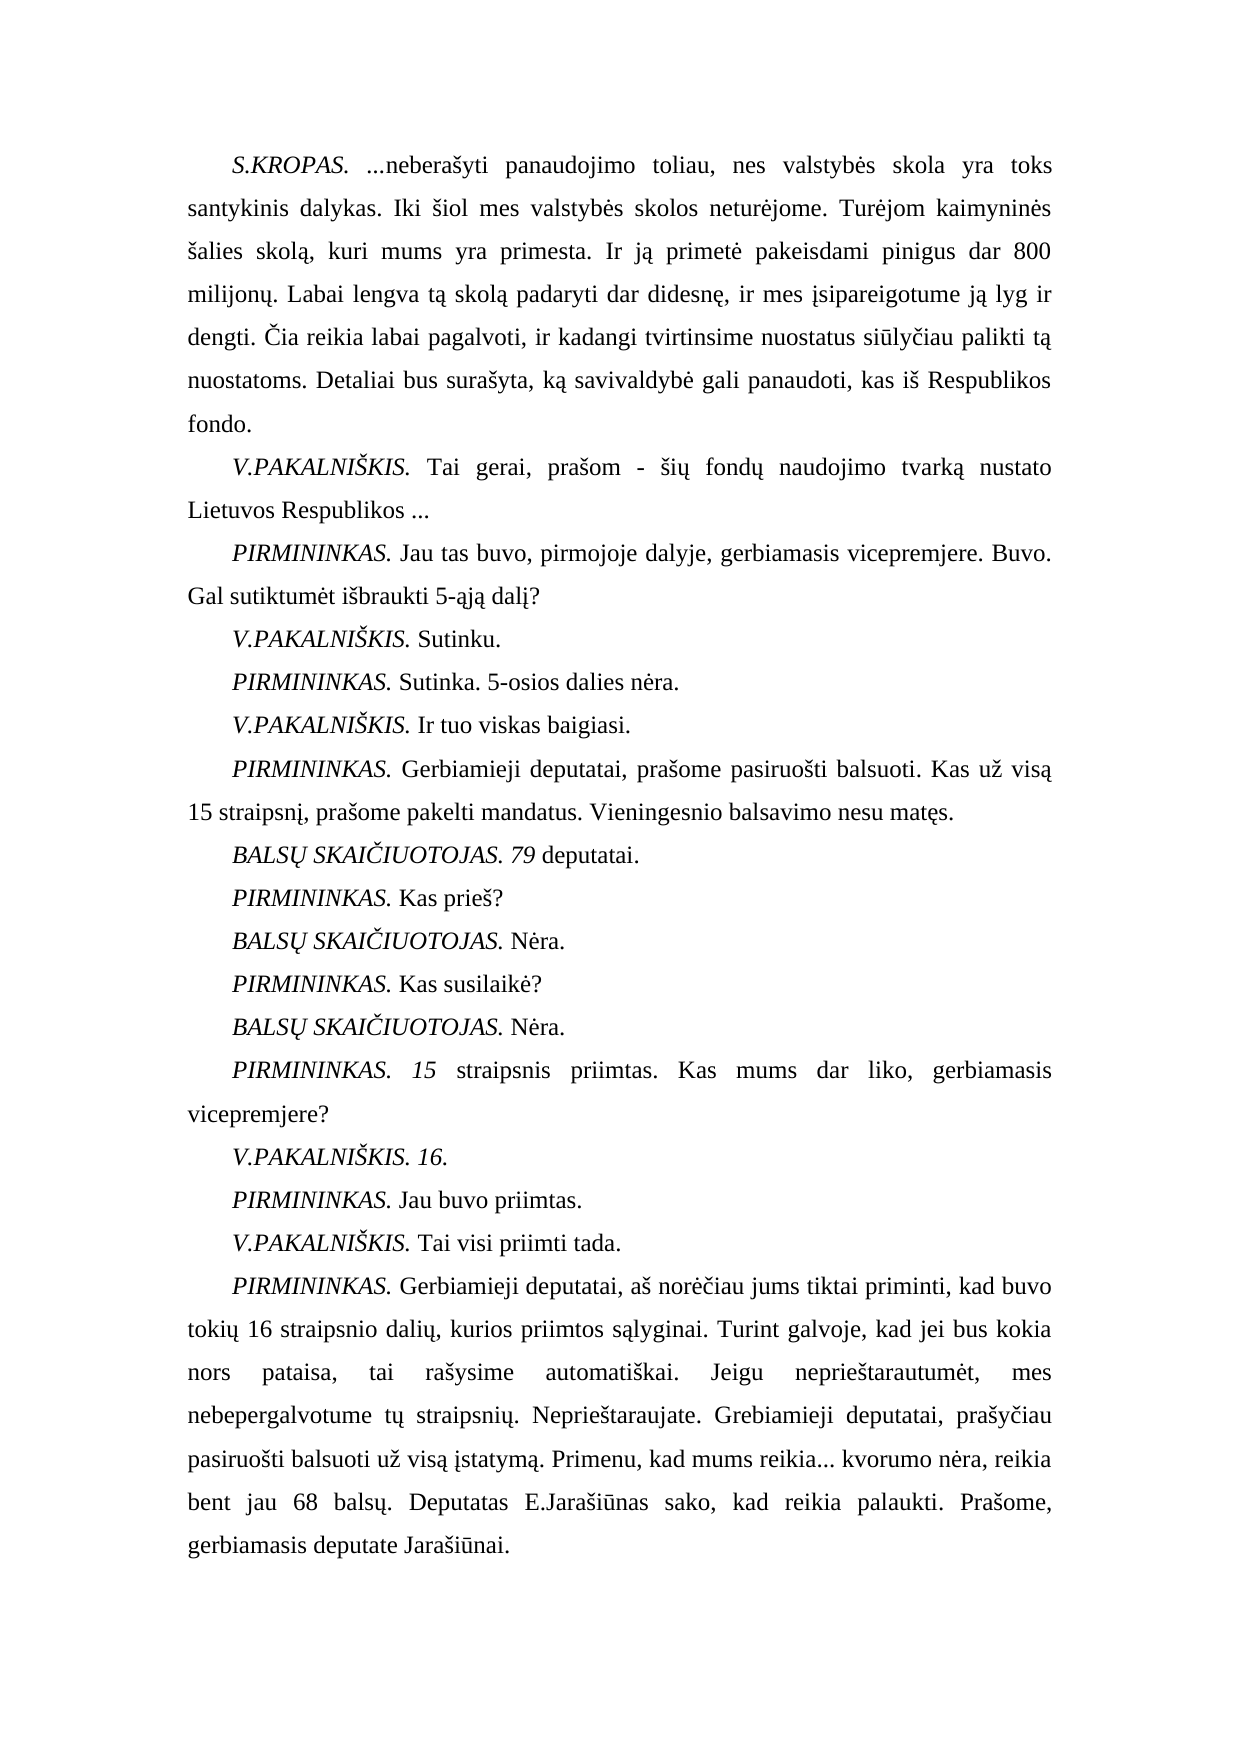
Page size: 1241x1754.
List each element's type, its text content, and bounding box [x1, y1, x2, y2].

text V.PAKALNIŠKIS. Tai visi priimti tada. [187, 1228, 1053, 1257]
text BALSŲ SKAIČIUOTOJAS. 79 deputatai. [187, 840, 1053, 869]
text V.PAKALNIŠKIS. 16. [187, 1142, 1053, 1171]
text V.PAKALNIŠKIS. Sutinku. [187, 624, 1053, 653]
text PIRMININKAS. 15 straipsnis priimtas. Kas mums dar liko, gerbiamasis vicepremjere? [187, 1056, 1053, 1127]
text PIRMININKAS. Gerbiamieji deputatai, aš norėčiau jums tiktai priminti, kad buvo tokių 16 straipsnio dalių, kurios priimtos sąlyginai. Turint galvoje, kad jei bus kokia nors pataisa, tai rašysime automatiškai. Jeigu neprieštarautumėt, mes nebepergalvotume tų straipsnių. Neprieštaraujate. Grebiamieji deputatai, prašyčiau pasiruošti balsuoti už visą įstatymą. Primenu, kad mums reikia... kvorumo nėra, reikia bent jau 68 balsų. Deputatas E.Jarašiūnas sako, kad reikia palaukti. Prašome, gerbiamasis deputate Jarašiūnai. [187, 1271, 1053, 1559]
text V.PAKALNIŠKIS. Ir tuo viskas baigiasi. [187, 711, 1053, 739]
text PIRMININKAS. Jau buvo priimtas. [187, 1185, 1053, 1214]
text PIRMININKAS. Gerbiamieji deputatai, prašome pasiruošti balsuoti. Kas už visą 15 straipsnį, prašome pakelti mandatus. Vieningesnio balsavimo nesu matęs. [187, 754, 1053, 826]
text PIRMININKAS. Sutinka. 5-osios dalies nėra. [187, 667, 1053, 696]
text PIRMININKAS. Jau tas buvo, pirmojoje dalyje, gerbiamasis vicepremjere. Buvo. Gal sutiktumėt išbraukti 5-ąją dalį? [187, 538, 1053, 610]
text BALSŲ SKAIČIUOTOJAS. Nėra. [187, 926, 1053, 955]
text BALSŲ SKAIČIUOTOJAS. Nėra. [187, 1012, 1053, 1041]
text V.PAKALNIŠKIS. Tai gerai, prašom - šių fondų naudojimo tvarką nustato Lietuvos Respublikos ... [187, 452, 1053, 524]
text PIRMININKAS. Kas prieš? [187, 883, 1053, 912]
text S.KROPAS. ...neberašyti panaudojimo toliau, nes valstybės skola yra toks santykinis dalykas. Iki šiol mes valstybės skolos neturėjome. Turėjom kaimyninės šalies skolą, kuri mums yra primesta. Ir ją primetė pakeisdami pinigus dar 800 milijonų. Labai lengva tą skolą padaryti dar didesnę, ir mes įsipareigotume ją lyg ir dengti. Čia reikia labai pagalvoti, ir kadangi tvirtinsime nuostatus siūlyčiau palikti tą nuostatoms. Detaliai bus surašyta, ką savivaldybė gali panaudoti, kas iš Respublikos fondo. [187, 150, 1053, 437]
text PIRMININKAS. Kas susilaikė? [187, 969, 1053, 998]
